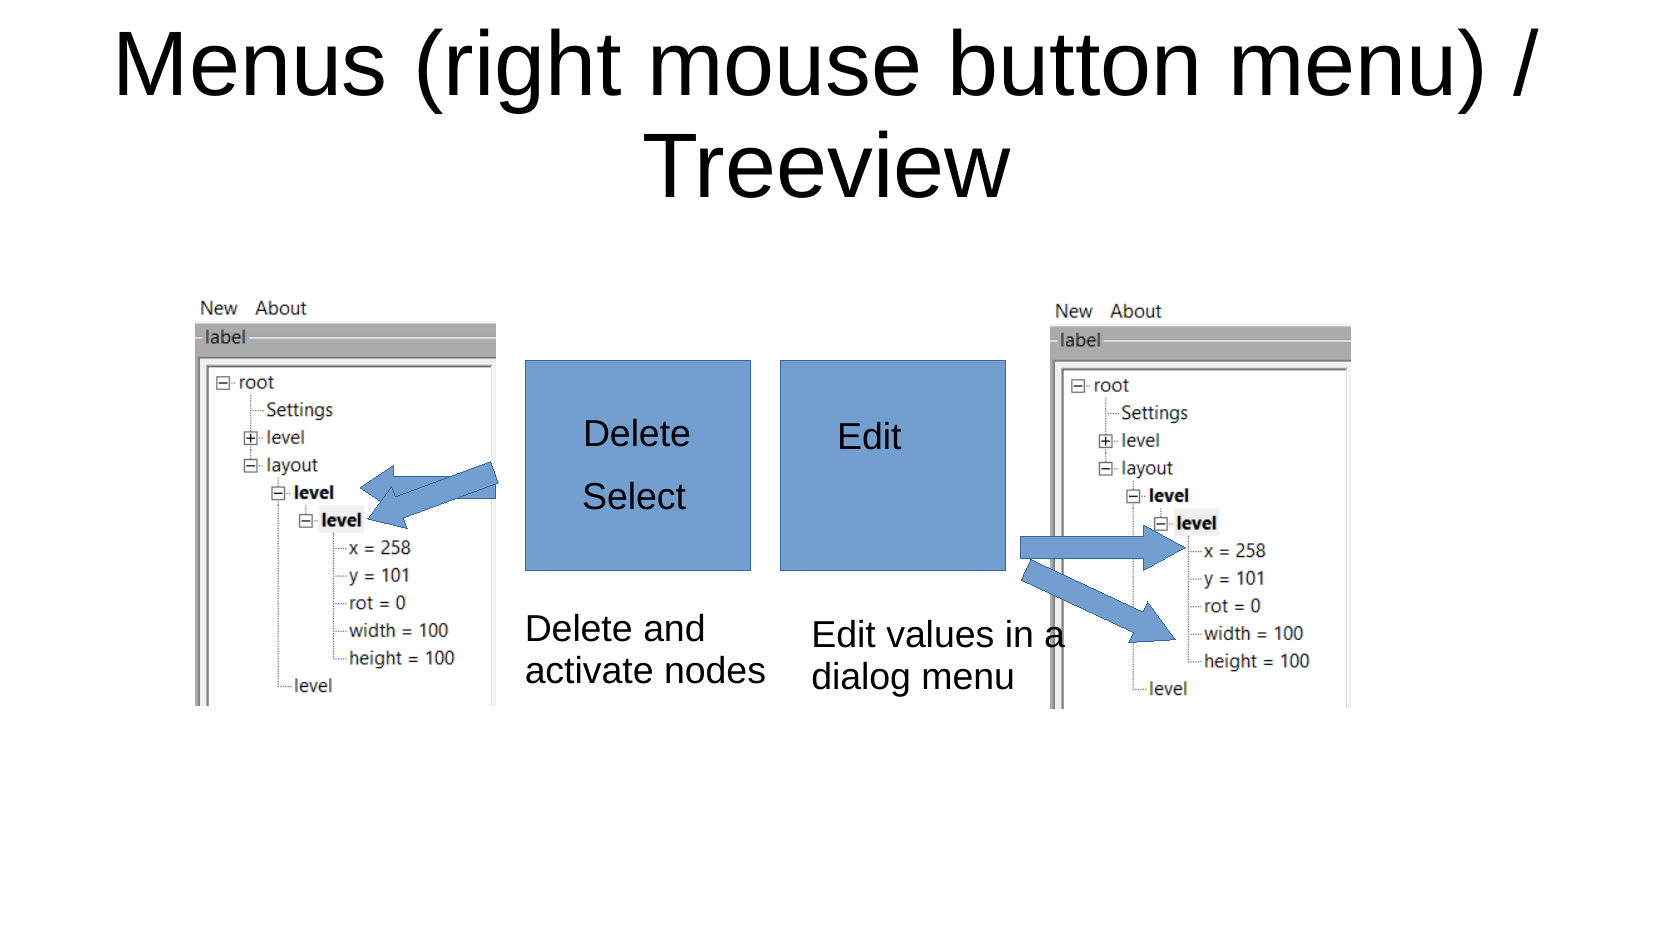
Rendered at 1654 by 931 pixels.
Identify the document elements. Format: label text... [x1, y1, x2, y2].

text_box Select [567, 468, 701, 526]
text_box Edit values in a dialog menu [796, 606, 1081, 706]
text_box [1020, 525, 1186, 643]
picture [195, 296, 496, 706]
picture [1050, 299, 1351, 709]
text_box [360, 461, 499, 529]
text_box [780, 360, 1006, 571]
text_box Delete [568, 405, 707, 462]
text_box Delete and activate nodes [510, 600, 781, 699]
text_box [525, 360, 751, 571]
picture [1050, 594, 1074, 606]
title Menus (right mouse button menu) / Treeview [82, 12, 1571, 218]
text_box Edit [822, 408, 917, 466]
